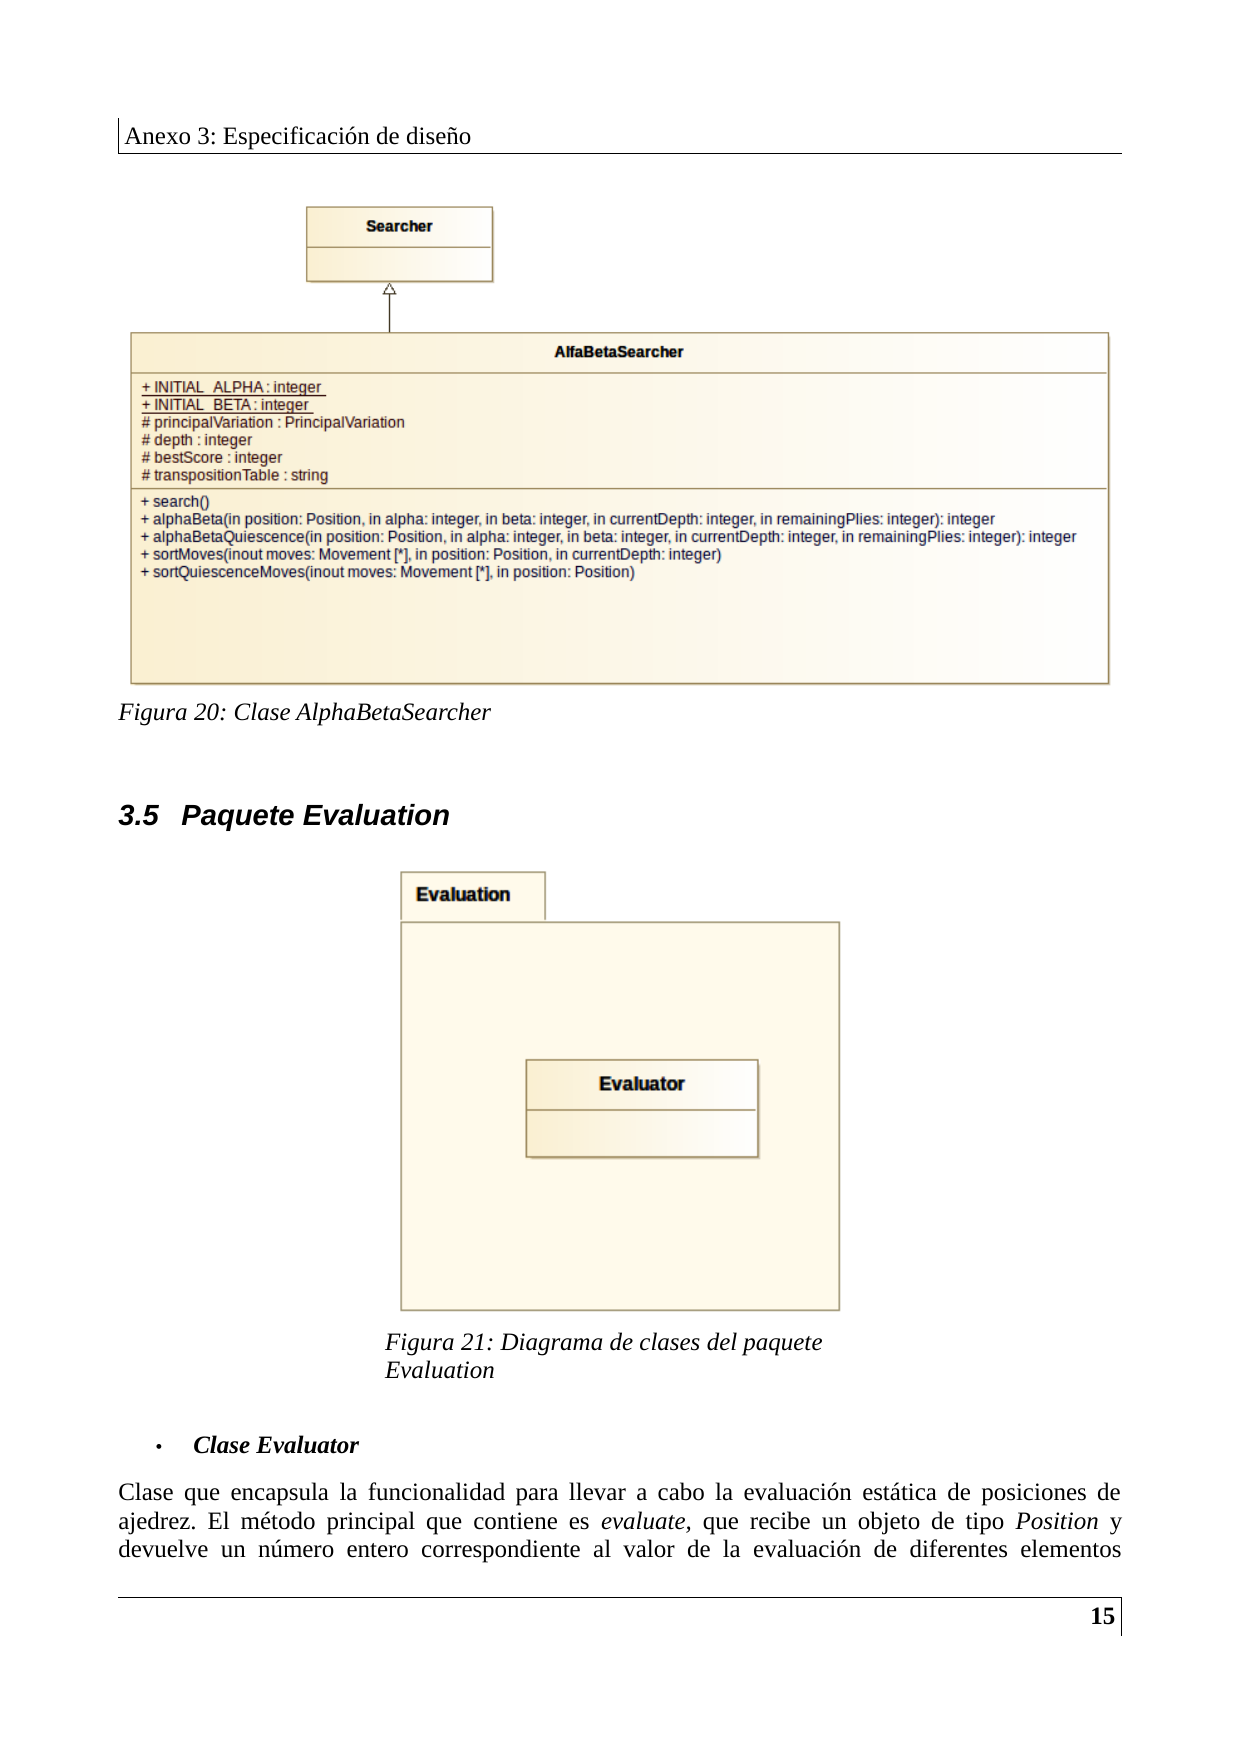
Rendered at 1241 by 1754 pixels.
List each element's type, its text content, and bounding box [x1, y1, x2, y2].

subtitle Paquete Evaluation [118, 798, 1122, 831]
list Clase Evaluator [156, 1431, 1122, 1459]
picture [385, 856, 856, 1327]
text Figura 21: Diagrama de clases del paquete Evaluation [385, 1327, 855, 1384]
text Clase que encapsula la funcionalidad para llevar a cabo la evaluación estática de posiciones de ajedrez. El método principal que contiene es evaluate, que recibe un objeto de tipo Position y devuelve un número entero correspondiente al valor de la evaluación de diferentes elementos [118, 1477, 1122, 1563]
text Figura 20: Clase AlphaBetaSearcher [118, 698, 1122, 726]
picture [118, 195, 1123, 698]
